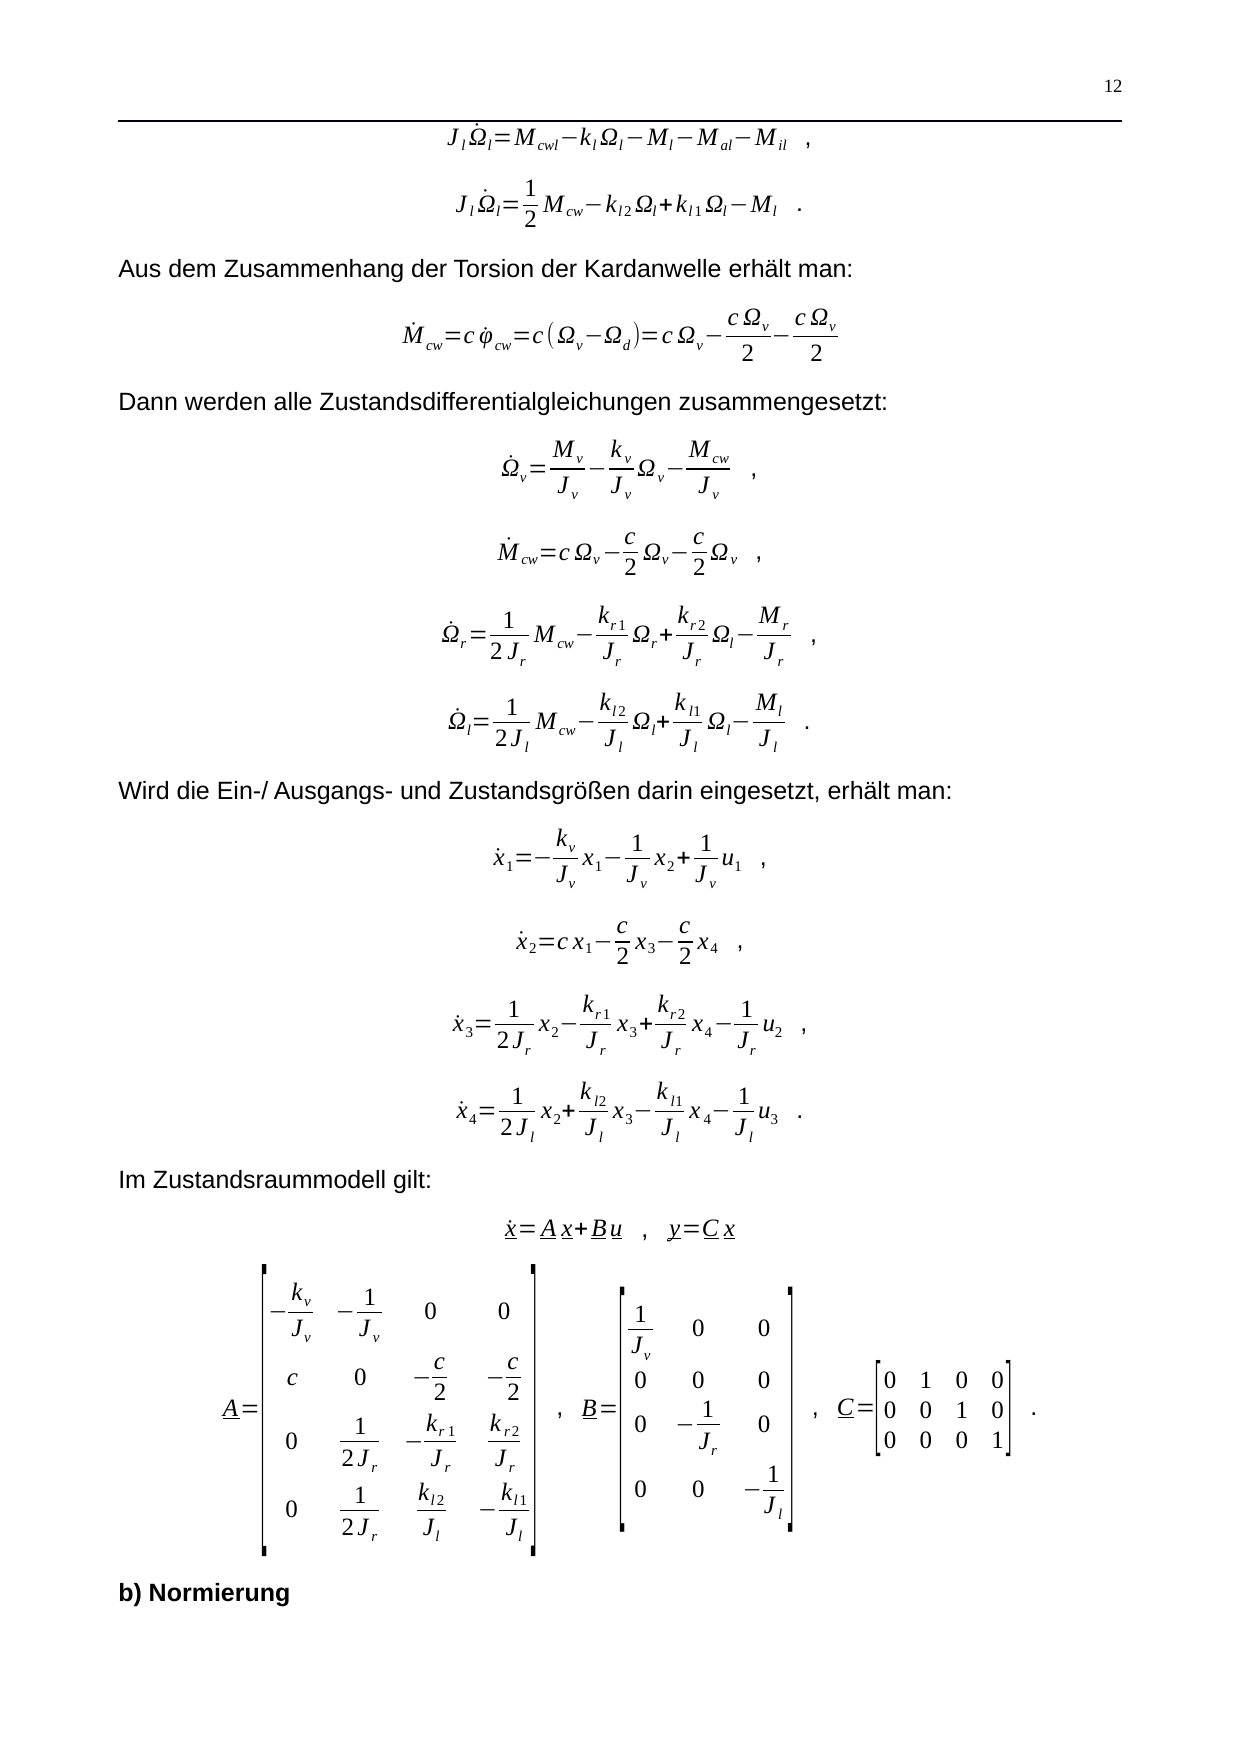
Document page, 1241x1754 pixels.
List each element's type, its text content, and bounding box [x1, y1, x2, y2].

text Wird die Ein-/ Ausgangs- und Zustandsgrößen darin eingesetzt, erhält man: [118, 776, 1122, 804]
text Dann werden alle Zustandsdifferentialgleichungen zusammengesetzt: [118, 386, 1122, 415]
text , [118, 825, 1122, 891]
text , [118, 991, 1122, 1058]
text . [118, 1078, 1122, 1144]
text b) Normierung [118, 1578, 1122, 1607]
text Im Zustandsraummodell gilt: [118, 1165, 1122, 1193]
text , [118, 436, 1122, 502]
text , [118, 522, 1122, 582]
text ,,. [118, 1263, 1122, 1558]
text , [118, 1214, 1122, 1243]
text , [118, 602, 1122, 668]
text , [118, 122, 1122, 154]
text , [118, 912, 1122, 971]
text . [118, 175, 1122, 234]
text . [118, 689, 1122, 755]
text Aus dem Zusammenhang der Torsion der Kardanwelle erhält man: [118, 254, 1122, 283]
